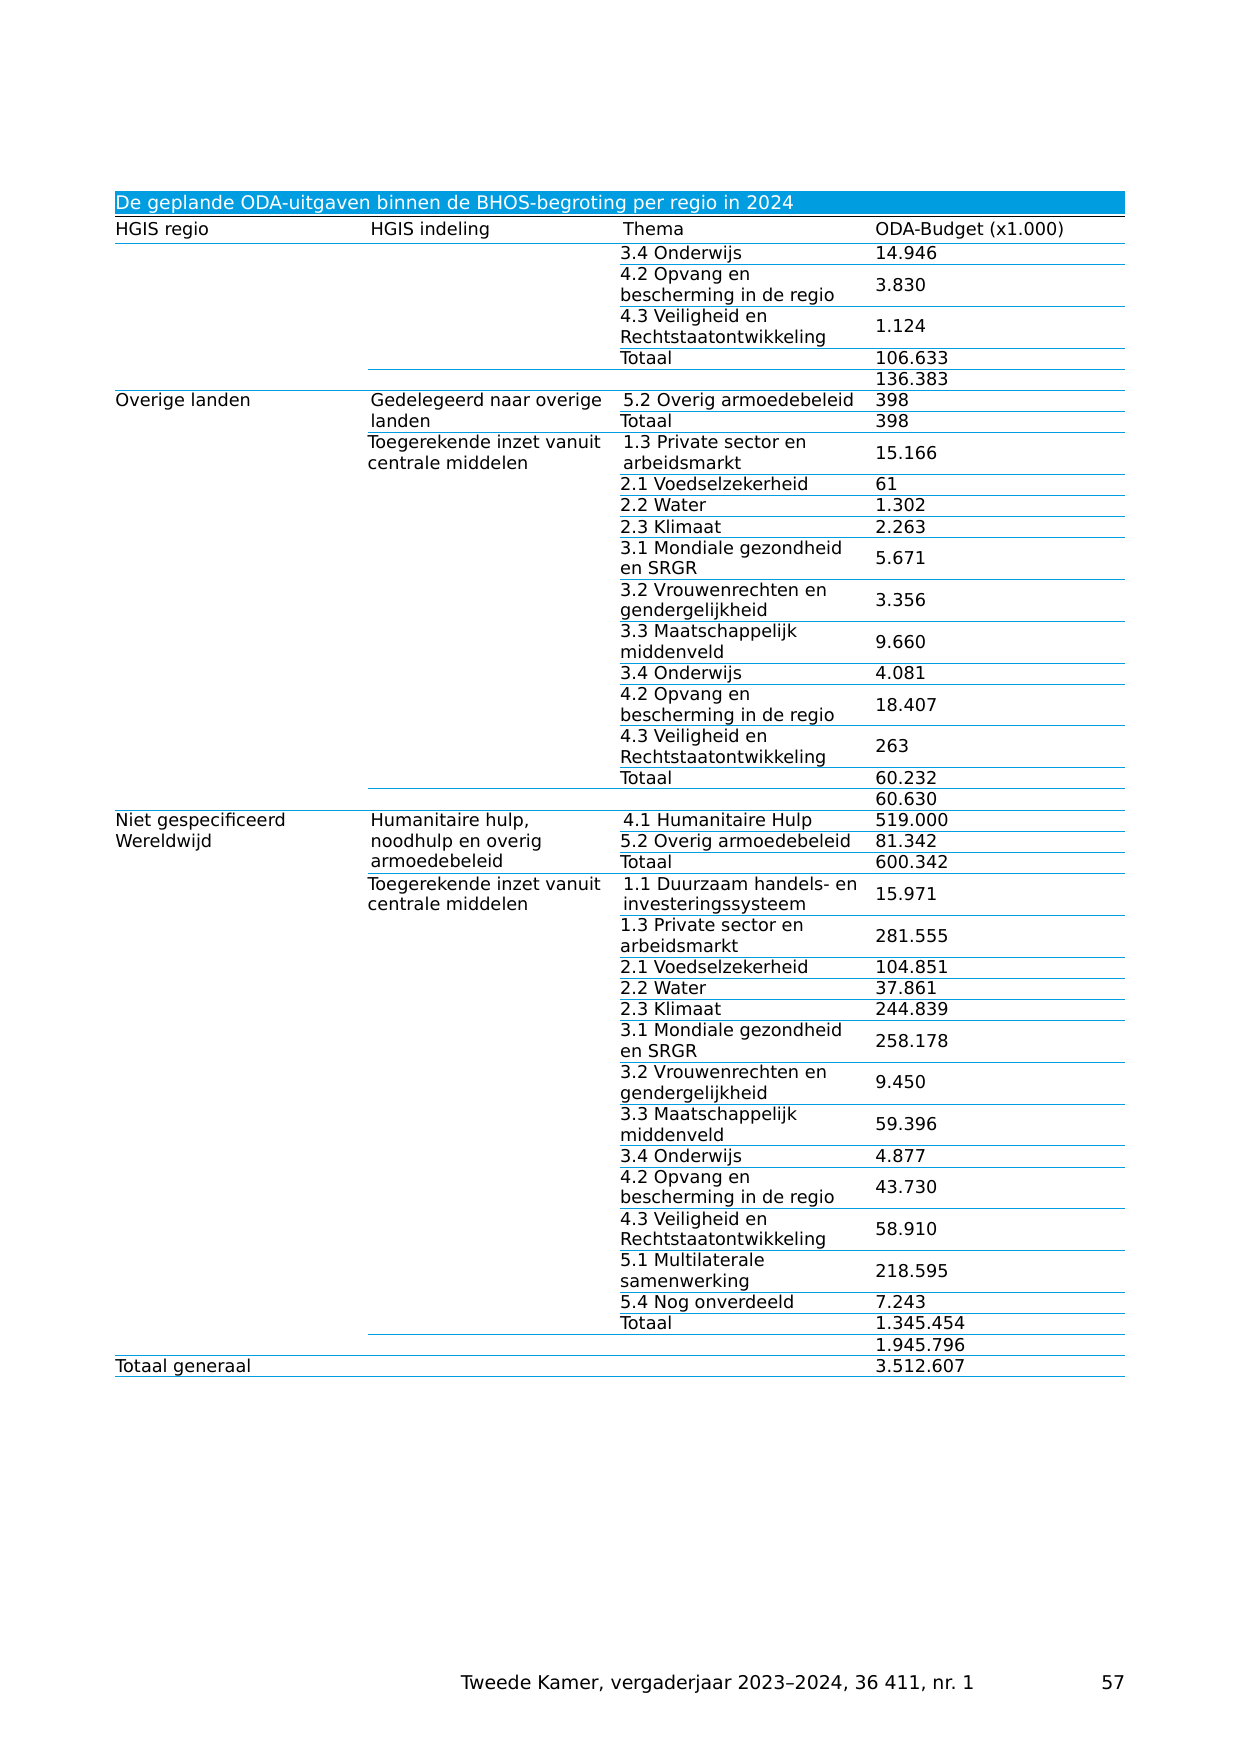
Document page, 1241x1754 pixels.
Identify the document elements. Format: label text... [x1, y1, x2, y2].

table_cell 59.396 [872, 1105, 1125, 1145]
table_cell 4.2 Opvang en bescherming in de regio [620, 265, 872, 306]
table_cell Totaal [620, 768, 872, 788]
table_cell Niet gespecificeerd Wereldwijd [115, 811, 367, 1355]
table_cell 3.1 Mondiale gezondheid en SRGR [620, 1021, 872, 1062]
table_cell ODA-Budget (x1.000) [872, 217, 1125, 243]
table_cell 3.2 Vrouwenrechten en gendergelijkheid [620, 580, 872, 621]
table_cell 43.730 [872, 1168, 1125, 1208]
table_cell Overige landen [115, 391, 367, 809]
table_cell 2.2 Water [620, 496, 872, 516]
table_cell 1.124 [872, 307, 1125, 347]
table_cell 398 [872, 412, 1125, 432]
table_cell 3.4 Onderwijs [620, 1146, 872, 1166]
table_cell 60.232 [872, 768, 1125, 788]
table_cell 4.2 Opvang en bescherming in de regio [620, 1168, 872, 1208]
table_cell 281.555 [872, 916, 1125, 956]
table_cell 2.263 [872, 517, 1125, 537]
table_cell [368, 244, 620, 368]
table_cell 81.342 [872, 832, 1125, 852]
table_cell Humanitaire hulp, noodhulp en overig armoedebeleid [368, 811, 620, 873]
table_cell 60.630 [872, 789, 1125, 809]
table_cell 244.839 [872, 1000, 1125, 1020]
table_cell [368, 789, 872, 809]
table_cell [368, 1335, 872, 1355]
table_cell 1.345.454 [872, 1314, 1125, 1334]
table_cell HGIS regio [115, 217, 367, 243]
table_cell 5.1 Multilaterale samenwerking [620, 1251, 872, 1292]
table_cell 4.3 Veiligheid en Rechtstaatontwikkeling [620, 1209, 872, 1250]
table_cell [368, 370, 872, 390]
table_cell [115, 244, 367, 390]
table_cell 398 [872, 391, 1125, 411]
table_cell Totaal generaal [115, 1356, 872, 1376]
table_cell 1.3 Private sector en arbeidsmarkt [620, 433, 872, 474]
table_cell 2.1 Voedselzekerheid [620, 475, 872, 495]
table_cell 7.243 [872, 1293, 1125, 1313]
table_cell Totaal [620, 349, 872, 368]
table_cell 5.4 Nog onverdeeld [620, 1293, 872, 1313]
table_cell Totaal [620, 1314, 872, 1334]
table_cell 5.2 Overig armoedebeleid [620, 832, 872, 852]
table_cell Toegerekende inzet vanuit centrale middelen [368, 874, 620, 1334]
table_cell 18.407 [872, 685, 1125, 725]
table_cell Gedelegeerd naar overige landen [368, 391, 620, 432]
table_cell 3.3 Maatschappelijk middenveld [620, 1105, 872, 1145]
table_cell 2.1 Voedselzekerheid [620, 958, 872, 978]
table_cell 1.1 Duurzaam handels- en investeringssysteem [620, 874, 872, 915]
table_cell 1.3 Private sector en arbeidsmarkt [620, 916, 872, 956]
table_cell 4.2 Opvang en bescherming in de regio [620, 685, 872, 725]
table_cell 3.1 Mondiale gezondheid en SRGR [620, 538, 872, 579]
table_cell 5.671 [872, 538, 1125, 579]
table_cell 5.2 Overig armoedebeleid [620, 391, 872, 411]
table_cell 218.595 [872, 1251, 1125, 1292]
table_cell 1.302 [872, 496, 1125, 516]
table_cell 15.166 [872, 433, 1125, 474]
table_cell 600.342 [872, 853, 1125, 873]
table_cell 3.356 [872, 580, 1125, 621]
table_cell 4.3 Veiligheid en Rechtstaatontwikkeling [620, 307, 872, 347]
table_cell 15.971 [872, 874, 1125, 915]
table_cell 3.830 [872, 265, 1125, 306]
table_cell 136.383 [872, 370, 1125, 390]
table_cell 519.000 [872, 811, 1125, 831]
table_cell 3.2 Vrouwenrechten en gendergelijkheid [620, 1063, 872, 1103]
table_cell 4.3 Veiligheid en Rechtstaatontwikkeling [620, 726, 872, 767]
table_cell 9.450 [872, 1063, 1125, 1103]
table_cell 3.4 Onderwijs [620, 664, 872, 684]
table_cell 258.178 [872, 1021, 1125, 1062]
table_cell 2.3 Klimaat [620, 1000, 872, 1020]
table_cell 3.512.607 [872, 1356, 1125, 1376]
table_cell 4.877 [872, 1146, 1125, 1166]
table_cell 2.2 Water [620, 979, 872, 999]
table_cell 58.910 [872, 1209, 1125, 1250]
table_cell Toegerekende inzet vanuit centrale middelen [368, 433, 620, 788]
table_cell 9.660 [872, 622, 1125, 662]
table_cell Totaal [620, 853, 872, 873]
table_cell Totaal [620, 412, 872, 432]
table_cell 2.3 Klimaat [620, 517, 872, 537]
table_cell 3.4 Onderwijs [620, 244, 872, 264]
table_cell 1.945.796 [872, 1335, 1125, 1355]
table_cell Thema [620, 217, 872, 243]
table_cell 263 [872, 726, 1125, 767]
table_cell 37.861 [872, 979, 1125, 999]
table_cell 4.1 Humanitaire Hulp [620, 811, 872, 831]
table_cell 3.3 Maatschappelijk middenveld [620, 622, 872, 662]
table_cell 104.851 [872, 958, 1125, 978]
table_cell 106.633 [872, 349, 1125, 368]
table_cell HGIS indeling [368, 217, 620, 243]
table_cell 4.081 [872, 664, 1125, 684]
table_cell 14.946 [872, 244, 1125, 264]
table_cell 61 [872, 475, 1125, 495]
